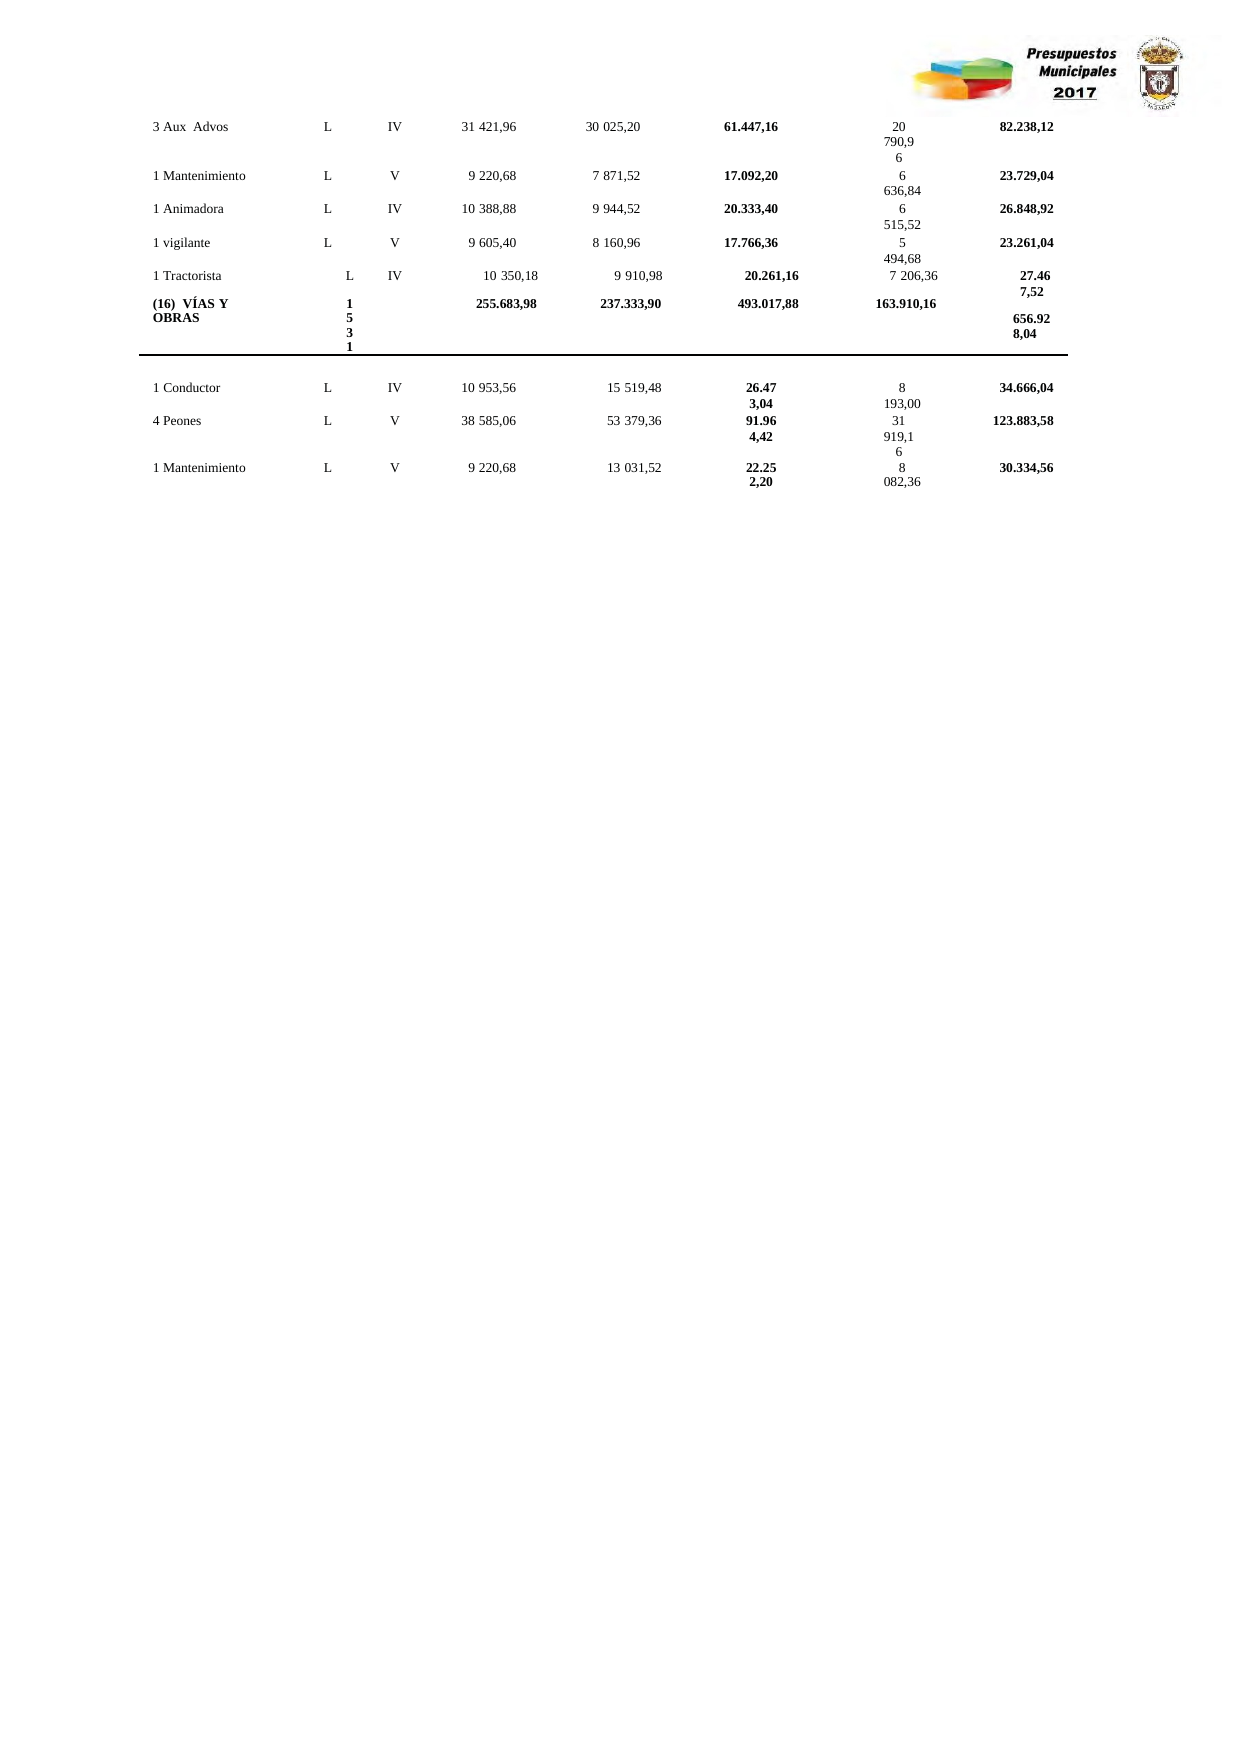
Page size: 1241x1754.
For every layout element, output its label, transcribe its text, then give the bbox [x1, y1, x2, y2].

table_cell 20.261,16 493.017,88 [689, 266, 830, 354]
table_cell L [284, 460, 359, 489]
table_cell 9 220,68 [431, 165, 561, 198]
table_cell L [284, 199, 360, 232]
table_cell L [284, 165, 360, 198]
table_cell V [360, 233, 431, 266]
table_cell 53 379,36 [561, 411, 692, 460]
table_cell 6 515,52 [830, 199, 964, 232]
table_cell 17.766,36 [689, 233, 830, 266]
table_cell 4 Peones [128, 411, 284, 460]
table_cell L [284, 117, 360, 165]
table_cell 20 790,96 [830, 117, 964, 165]
table_cell 5 494,68 [830, 233, 964, 266]
table_cell 8 082,36 [830, 460, 964, 489]
table_cell 1 vigilante [139, 233, 284, 266]
table_cell IV [360, 117, 431, 165]
table_cell 17.092,20 [689, 165, 830, 198]
table_cell 38 585,06 [431, 411, 561, 460]
table_cell IV [360, 199, 431, 232]
table_cell 9 910,98 237.333,90 [561, 266, 689, 354]
table_cell 82.238,12 [964, 117, 1067, 165]
table_cell 31 421,96 [431, 117, 561, 165]
table_cell 91.964,42 [692, 411, 829, 460]
table_cell 61.447,16 [689, 117, 830, 165]
table_cell 23.729,04 [964, 165, 1067, 198]
table_cell 27.467,52 656.928,04 [964, 266, 1067, 354]
table_cell 20.333,40 [689, 199, 830, 232]
table_header 10 953,56 [431, 381, 561, 411]
table_cell 1 Tractorista (16) VÍAS Y OBRAS [139, 266, 284, 354]
table_cell 3 Aux Advos [139, 117, 284, 165]
table_cell 9 220,68 [431, 460, 561, 489]
table_header 8 193,00 [830, 381, 964, 411]
table_cell 23.261,04 [964, 233, 1067, 266]
table_cell 10 350,18 255.683,98 [431, 266, 561, 354]
table_cell 26.848,92 [964, 199, 1067, 232]
table_cell 30 025,20 [561, 117, 689, 165]
table_cell 123.883,58 [964, 411, 1078, 460]
table_cell V [360, 460, 431, 489]
table_cell 6 636,84 [830, 165, 964, 198]
table_cell 7 871,52 [561, 165, 689, 198]
table_cell 13 031,52 [561, 460, 692, 489]
table_cell 9 605,40 [431, 233, 561, 266]
table_cell 30.334,56 [964, 460, 1078, 489]
table_cell 8 160,96 [561, 233, 689, 266]
table_cell 7 206,36 163.910,16 [830, 266, 964, 354]
table_cell 1 Animadora [139, 199, 284, 232]
table_cell L 1531 [284, 266, 360, 354]
table_header 26.473,04 [692, 381, 829, 411]
table_cell L [284, 411, 359, 460]
table_header L [284, 381, 359, 411]
table_header 1 Conductor [128, 381, 284, 411]
table_cell 10 388,88 [431, 199, 561, 232]
table_cell V [360, 411, 431, 460]
table_header IV [360, 381, 431, 411]
table_cell V [360, 165, 431, 198]
table_cell IV [360, 266, 431, 354]
table_header 34.666,04 [964, 381, 1078, 411]
table_header 15 519,48 [561, 381, 692, 411]
table_cell 9 944,52 [561, 199, 689, 232]
picture [885, 35, 1222, 117]
table_cell 1 Mantenimiento [128, 460, 284, 489]
table_cell 22.252,20 [692, 460, 829, 489]
table_cell 1 Mantenimiento [139, 165, 284, 198]
table_cell L [284, 233, 360, 266]
table_cell 31 919,16 [830, 411, 964, 460]
